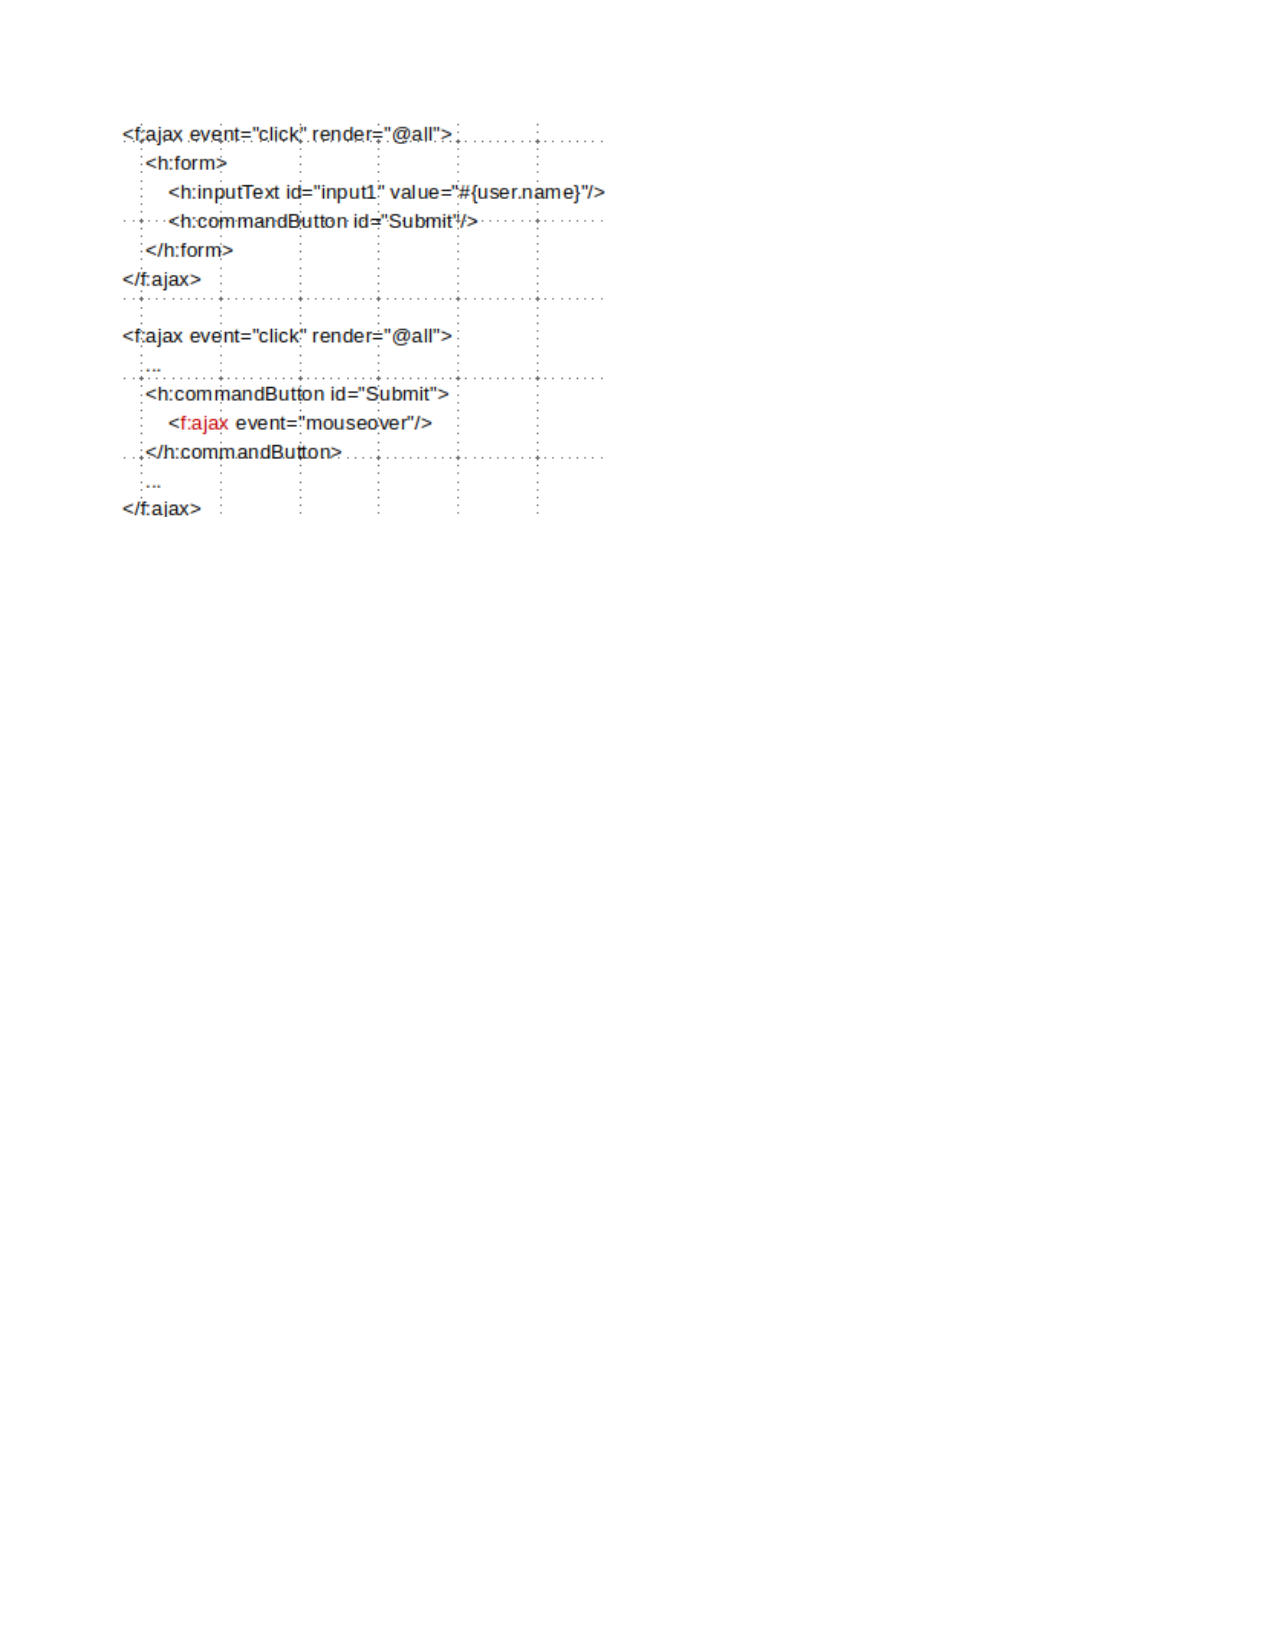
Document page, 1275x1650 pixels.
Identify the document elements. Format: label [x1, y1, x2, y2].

picture [118, 118, 606, 517]
